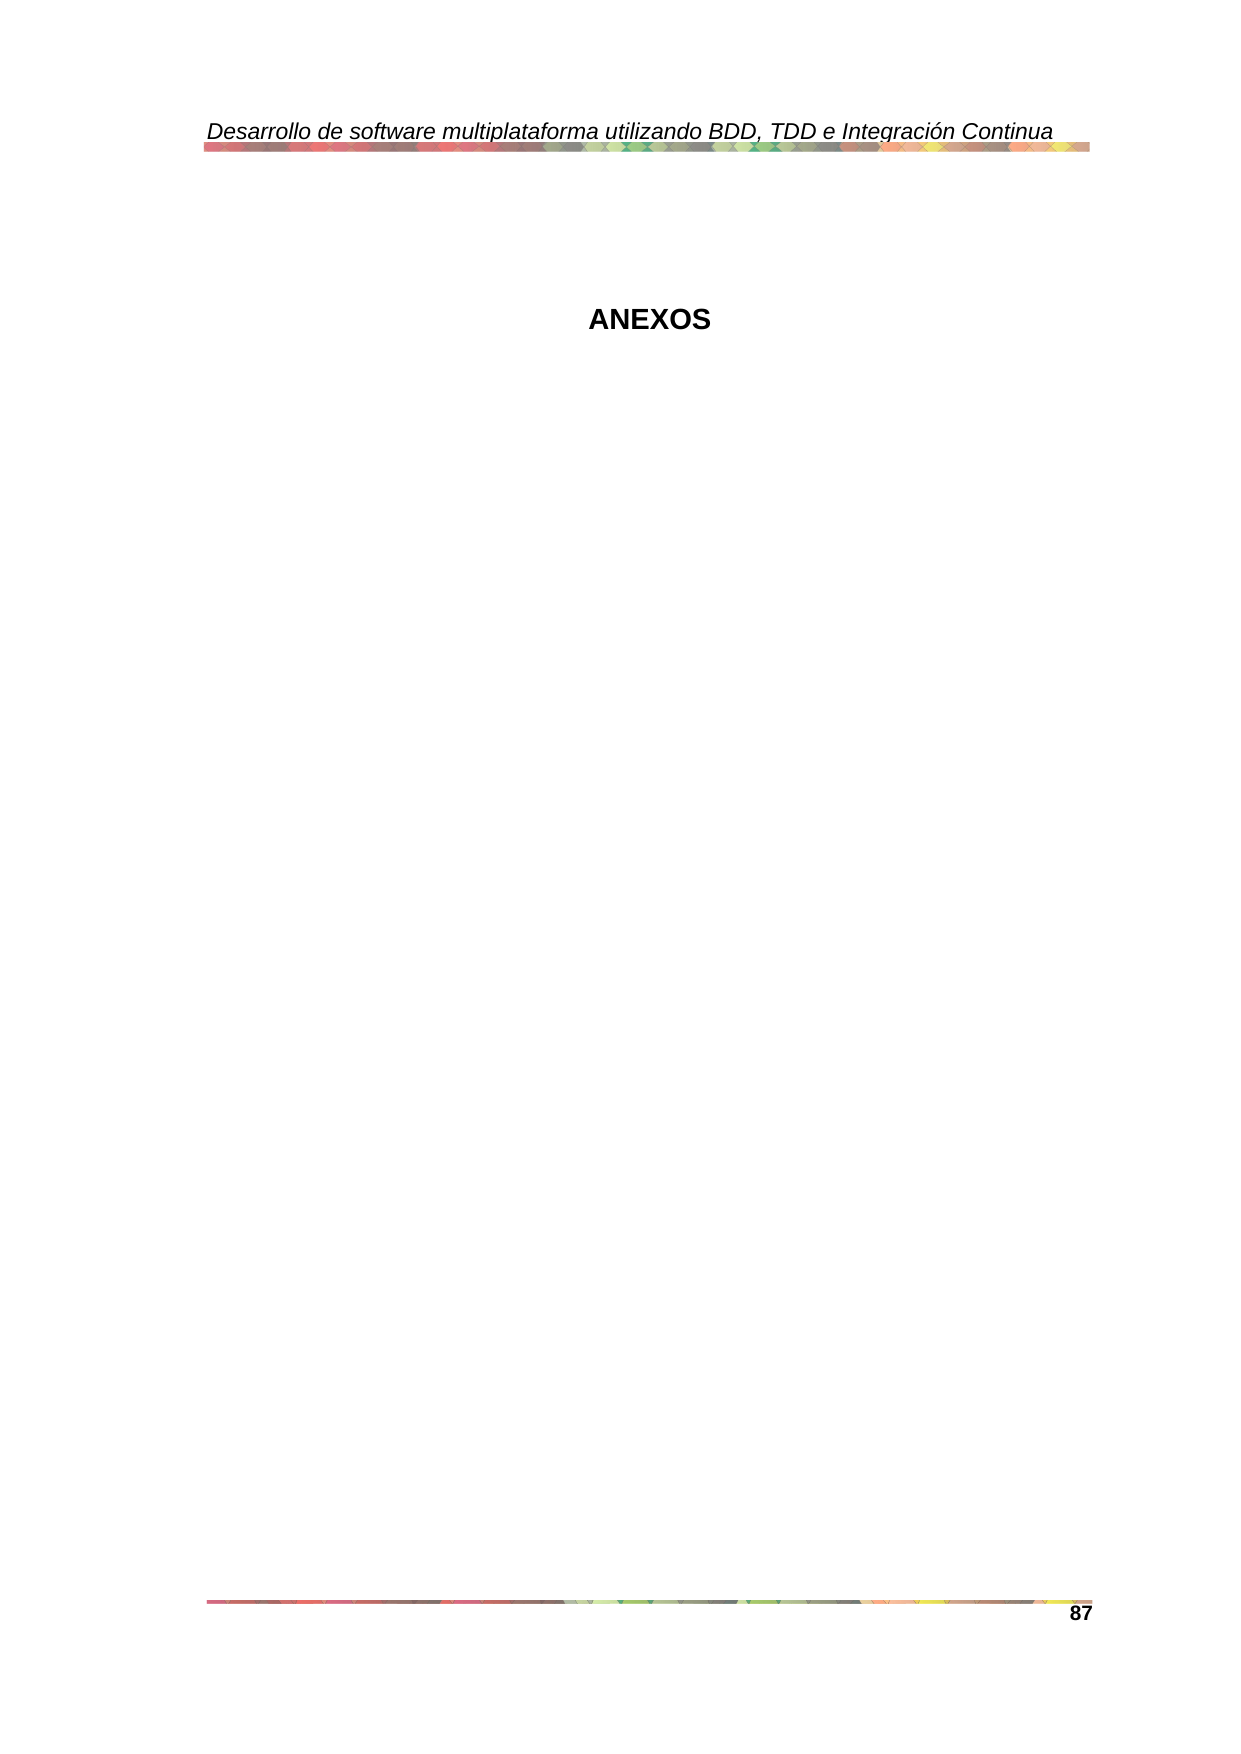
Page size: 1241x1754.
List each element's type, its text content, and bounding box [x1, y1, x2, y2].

text [203, 142, 1090, 152]
text [206, 1600, 1093, 1604]
subtitle ANEXOS [207, 302, 1093, 336]
